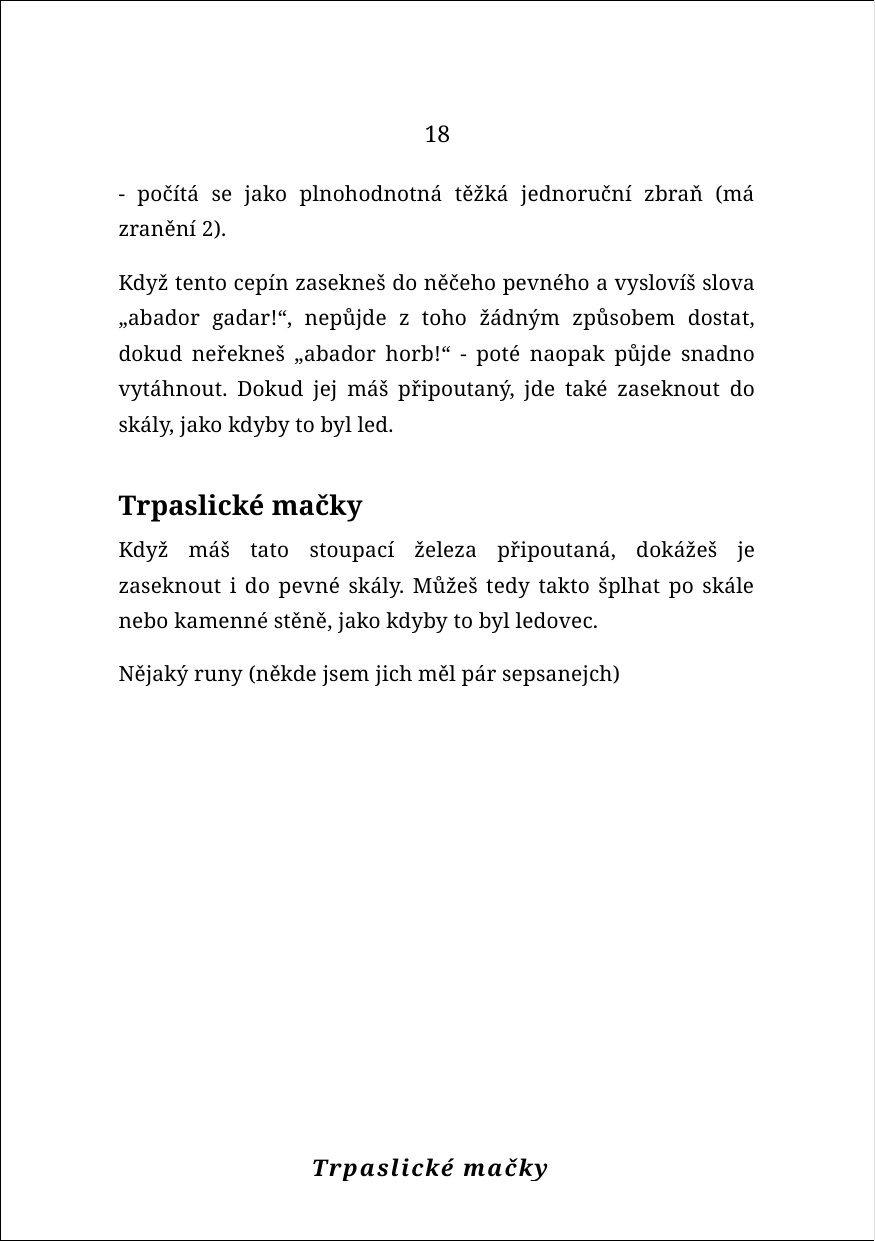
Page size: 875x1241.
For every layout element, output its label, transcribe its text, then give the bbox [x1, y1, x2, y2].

text Když máš tato stoupací železa připoutaná, dokážeš je zaseknout i do pevné skály. Můžeš tedy takto šplhat po skále nebo kamenné stěně, jako kdyby to byl ledovec. [118, 535, 756, 635]
subtitle Trpaslické mačky [118, 487, 756, 523]
text - počítá se jako plnohodnotná těžká jednoruční zbraň (má zranění 2). [118, 179, 756, 243]
text Nějaký runy (někde jsem jich měl pár sepsanejch) [118, 659, 756, 688]
text Když tento cepín zasekneš do něčeho pevného a vyslovíš slova „abador gadar!“, nepůjde z toho žádným způsobem dostat, dokud neřekneš „abador horb!“ - poté naopak půjde snadno vytáhnout. Dokud jej máš připoutaný, jde také zaseknout do skály, jako kdyby to byl led. [118, 268, 756, 438]
